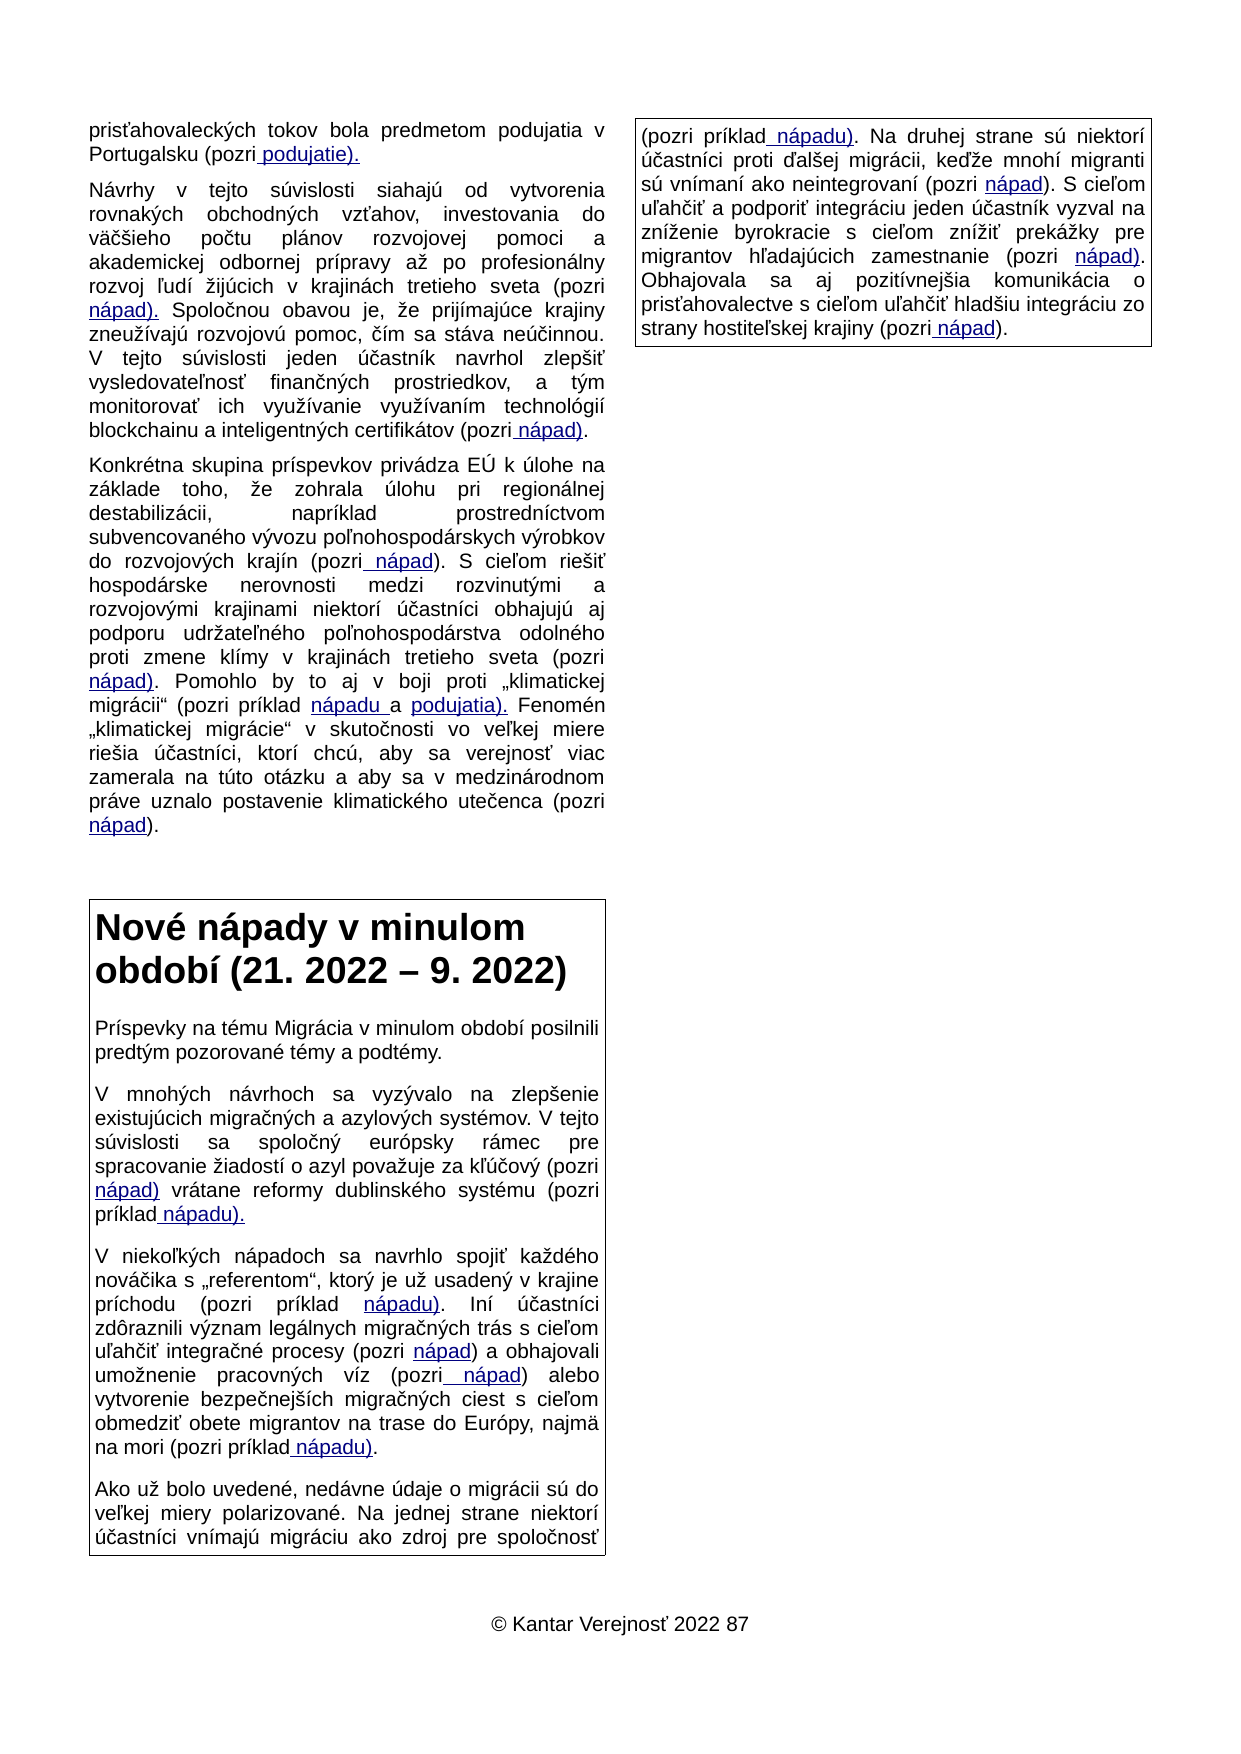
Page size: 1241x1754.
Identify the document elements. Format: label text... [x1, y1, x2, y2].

text V mnohých návrhoch sa vyzývalo na zlepšenie existujúcich migračných a azylových systémov. V tejto súvislosti sa spoločný európsky rámec pre spracovanie žiadostí o azyl považuje za kľúčový (pozri nápad) vrátane reformy dublinského systému (pozri príklad nápadu). [90, 1076, 605, 1232]
text Konkrétna skupina príspevkov privádza EÚ k úlohe na základe toho, že zohrala úlohu pri regionálnej destabilizácii, napríklad prostredníctvom subvencovaného vývozu poľnohospodárskych výrobkov do rozvojových krajín (pozri nápad). S cieľom riešiť hospodárske nerovnosti medzi rozvinutými a rozvojovými krajinami niektorí účastníci obhajujú aj podporu udržateľného poľnohospodárstva odolného proti zmene klímy v krajinách tretieho sveta (pozri nápad). Pomohlo by to aj v boji proti „klimatickej migrácii“ (pozri príklad nápadu a podujatia). Fenomén „klimatickej migrácie“ v skutočnosti vo veľkej miere riešia účastníci, ktorí chcú, aby sa verejnosť viac zamerala na túto otázku a aby sa v medzinárodnom práve uznalo postavenie klimatického utečenca (pozri nápad). [88, 453, 605, 837]
text Ako už bolo uvedené, nedávne údaje o migrácii sú do veľkej miery polarizované. Na jednej strane niektorí účastníci vnímajú migráciu ako zdroj pre spoločnosť [90, 1471, 605, 1555]
text V niekoľkých nápadoch sa navrhlo spojiť každého nováčika s „referentom“, ktorý je už usadený v krajine príchodu (pozri príklad nápadu). Iní účastníci zdôraznili význam legálnych migračných trás s cieľom uľahčiť integračné procesy (pozri nápad) a obhajovali umožnenie pracovných víz (pozri nápad) alebo vytvorenie bezpečnejších migračných ciest s cieľom obmedziť obete migrantov na trase do Európy, najmä na mori (pozri príklad nápadu). [90, 1237, 605, 1465]
text (pozri príklad nápadu). Na druhej strane sú niektorí účastníci proti ďalšej migrácii, keďže mnohí migranti sú vnímaní ako neintegrovaní (pozri nápad). S cieľom uľahčiť a podporiť integráciu jeden účastník vyzval na zníženie byrokracie s cieľom znížiť prekážky pre migrantov hľadajúcich zamestnanie (pozri nápad). Obhajovala sa aj pozitívnejšia komunikácia o prisťahovalectve s cieľom uľahčiť hladšiu integráciu zo strany hostiteľskej krajiny (pozri nápad). [636, 119, 1151, 346]
text Príspevky na tému Migrácia v minulom období posilnili predtým pozorované témy a podtémy. [90, 1010, 605, 1070]
subtitle Nové nápady v minulom období (21. 2022 – 9. 2022) [90, 900, 605, 998]
text Návrhy v tejto súvislosti siahajú od vytvorenia rovnakých obchodných vzťahov, investovania do väčšieho počtu plánov rozvojovej pomoci a akademickej odbornej prípravy až po profesionálny rozvoj ľudí žijúcich v krajinách tretieho sveta (pozri nápad). Spoločnou obavou je, že prijímajúce krajiny zneužívajú rozvojovú pomoc, čím sa stáva neúčinnou. V tejto súvislosti jeden účastník navrhol zlepšiť vysledovateľnosť finančných prostriedkov, a tým monitorovať ich využívanie využívaním technológií blockchainu a inteligentných certifikátov (pozri nápad). [88, 178, 605, 441]
text prisťahovaleckých tokov bola predmetom podujatia v Portugalsku (pozri podujatie). [88, 118, 605, 166]
